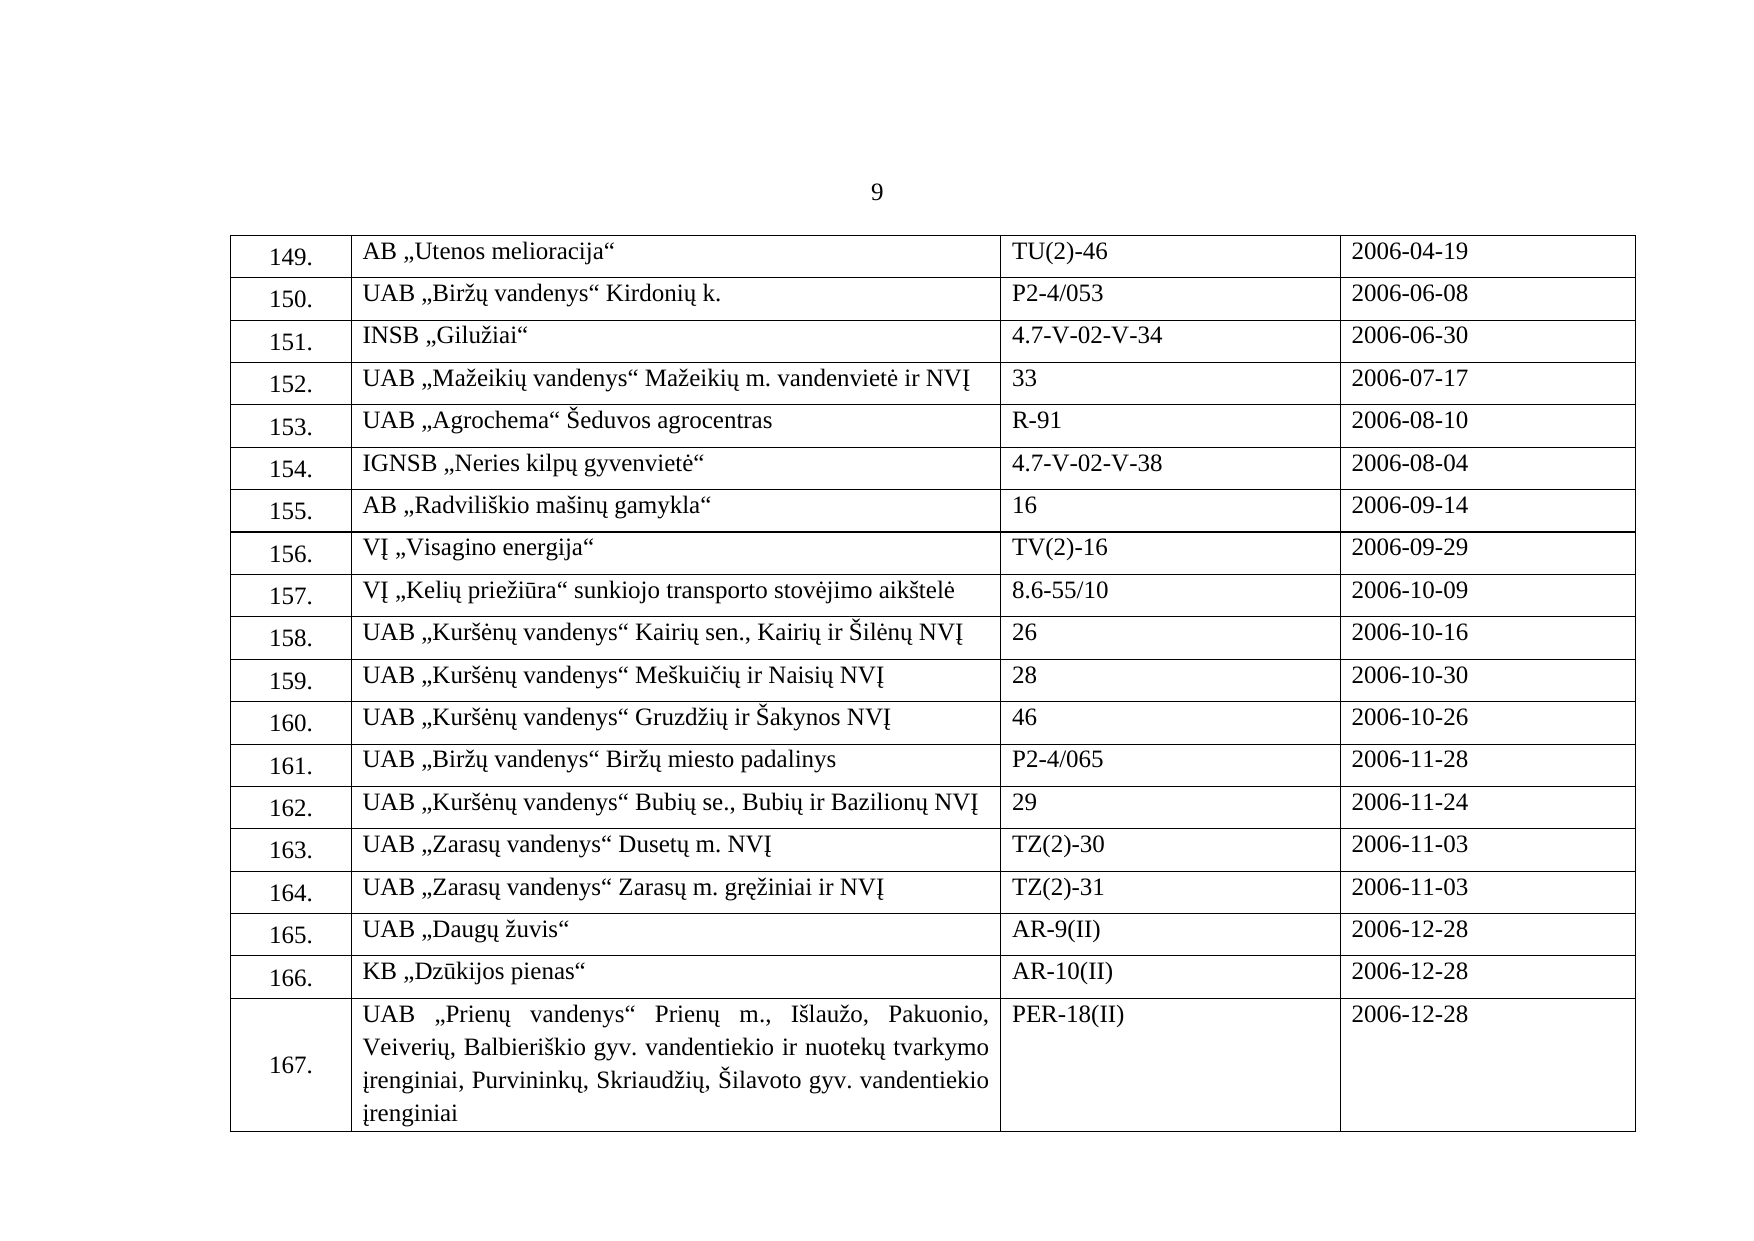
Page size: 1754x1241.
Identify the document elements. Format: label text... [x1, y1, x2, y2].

table_cell 163. [231, 829, 351, 871]
table_cell 2006-11-03 [1341, 829, 1635, 871]
table_cell 2006-10-26 [1341, 702, 1635, 743]
table_cell 159. [231, 660, 351, 701]
table_cell 149. [231, 236, 351, 277]
table_cell 156. [231, 533, 351, 574]
table_cell 161. [231, 745, 351, 786]
table_cell 4.7-V-02-V-38 [1001, 448, 1340, 489]
table_cell 8.6-55/10 [1001, 575, 1340, 616]
table_cell UAB „Prienų vandenys“ Prienų m., Išlaužo, Pakuonio, Veiverių, Balbieriškio gyv. vandentiekio ir nuotekų tvarkymo įrenginiai, Purvininkų, Skriaudžių, Šilavoto gyv. vandentiekio įrenginiai [352, 999, 1000, 1131]
table_cell 2006-09-14 [1341, 490, 1635, 531]
table_cell 2006-12-28 [1341, 956, 1635, 998]
table_cell 16 [1001, 490, 1340, 531]
table_cell 2006-11-24 [1341, 787, 1635, 828]
table_cell 165. [231, 914, 351, 955]
table_cell 166. [231, 956, 351, 998]
table_cell 2006-07-17 [1341, 363, 1635, 404]
table_cell 164. [231, 872, 351, 913]
table_cell 26 [1001, 617, 1340, 659]
table_cell 28 [1001, 660, 1340, 701]
table_cell 152. [231, 363, 351, 404]
table_cell 167. [231, 999, 351, 1131]
table_cell 2006-10-16 [1341, 617, 1635, 659]
table_cell UAB „Kuršėnų vandenys“ Kairių sen., Kairių ir Šilėnų NVĮ [352, 617, 1000, 659]
table_cell 150. [231, 278, 351, 319]
table_cell 2006-11-03 [1341, 872, 1635, 913]
table_cell UAB „Zarasų vandenys“ Zarasų m. gręžiniai ir NVĮ [352, 872, 1000, 913]
table_cell KB „Dzūkijos pienas“ [352, 956, 1000, 998]
table_cell UAB „Zarasų vandenys“ Dusetų m. NVĮ [352, 829, 1000, 871]
table_cell 33 [1001, 363, 1340, 404]
table_cell VĮ „Kelių priežiūra“ sunkiojo transporto stovėjimo aikštelė [352, 575, 1000, 616]
table_cell AR-10(II) [1001, 956, 1340, 998]
table_cell 2006-11-28 [1341, 745, 1635, 786]
table_cell 46 [1001, 702, 1340, 743]
table_cell 158. [231, 617, 351, 659]
table_cell UAB „Kuršėnų vandenys“ Gruzdžių ir Šakynos NVĮ [352, 702, 1000, 743]
table_cell P2-4/053 [1001, 278, 1340, 319]
table_cell 2006-10-30 [1341, 660, 1635, 701]
table_cell 155. [231, 490, 351, 531]
table_cell UAB „Biržų vandenys“ Biržų miesto padalinys [352, 745, 1000, 786]
table_cell P2-4/065 [1001, 745, 1340, 786]
table_cell 2006-06-08 [1341, 278, 1635, 319]
table_cell 2006-12-28 [1341, 914, 1635, 955]
table_cell 2006-09-29 [1341, 533, 1635, 574]
table_cell TU(2)-46 [1001, 236, 1340, 277]
table_cell UAB „Mažeikių vandenys“ Mažeikių m. vandenvietė ir NVĮ [352, 363, 1000, 404]
table_cell AB „Utenos melioracija“ [352, 236, 1000, 277]
table_cell PER-18(II) [1001, 999, 1340, 1131]
table_cell TZ(2)-30 [1001, 829, 1340, 871]
table_cell 4.7-V-02-V-34 [1001, 321, 1340, 362]
table_cell 162. [231, 787, 351, 828]
table_cell AR-9(II) [1001, 914, 1340, 955]
table_cell 157. [231, 575, 351, 616]
table_cell 154. [231, 448, 351, 489]
table_cell 29 [1001, 787, 1340, 828]
table_cell 2006-04-19 [1341, 236, 1635, 277]
table_cell VĮ „Visagino energija“ [352, 533, 1000, 574]
table_cell 2006-08-10 [1341, 405, 1635, 447]
table_cell TZ(2)-31 [1001, 872, 1340, 913]
table_cell 2006-08-04 [1341, 448, 1635, 489]
table_cell AB „Radviliškio mašinų gamykla“ [352, 490, 1000, 531]
table_cell 160. [231, 702, 351, 743]
table_cell 2006-10-09 [1341, 575, 1635, 616]
table_cell UAB „Biržų vandenys“ Kirdonių k. [352, 278, 1000, 319]
table_cell 2006-12-28 [1341, 999, 1635, 1131]
table_cell 2006-06-30 [1341, 321, 1635, 362]
table_cell UAB „Kuršėnų vandenys“ Meškuičių ir Naisių NVĮ [352, 660, 1000, 701]
table_cell UAB „Agrochema“ Šeduvos agrocentras [352, 405, 1000, 447]
table_cell UAB „Kuršėnų vandenys“ Bubių se., Bubių ir Bazilionų NVĮ [352, 787, 1000, 828]
table_cell 153. [231, 405, 351, 447]
table_cell INSB „Gilužiai“ [352, 321, 1000, 362]
table_cell R-91 [1001, 405, 1340, 447]
table_cell IGNSB „Neries kilpų gyvenvietė“ [352, 448, 1000, 489]
table_cell UAB „Daugų žuvis“ [352, 914, 1000, 955]
table_cell 151. [231, 321, 351, 362]
table_cell TV(2)-16 [1001, 533, 1340, 574]
